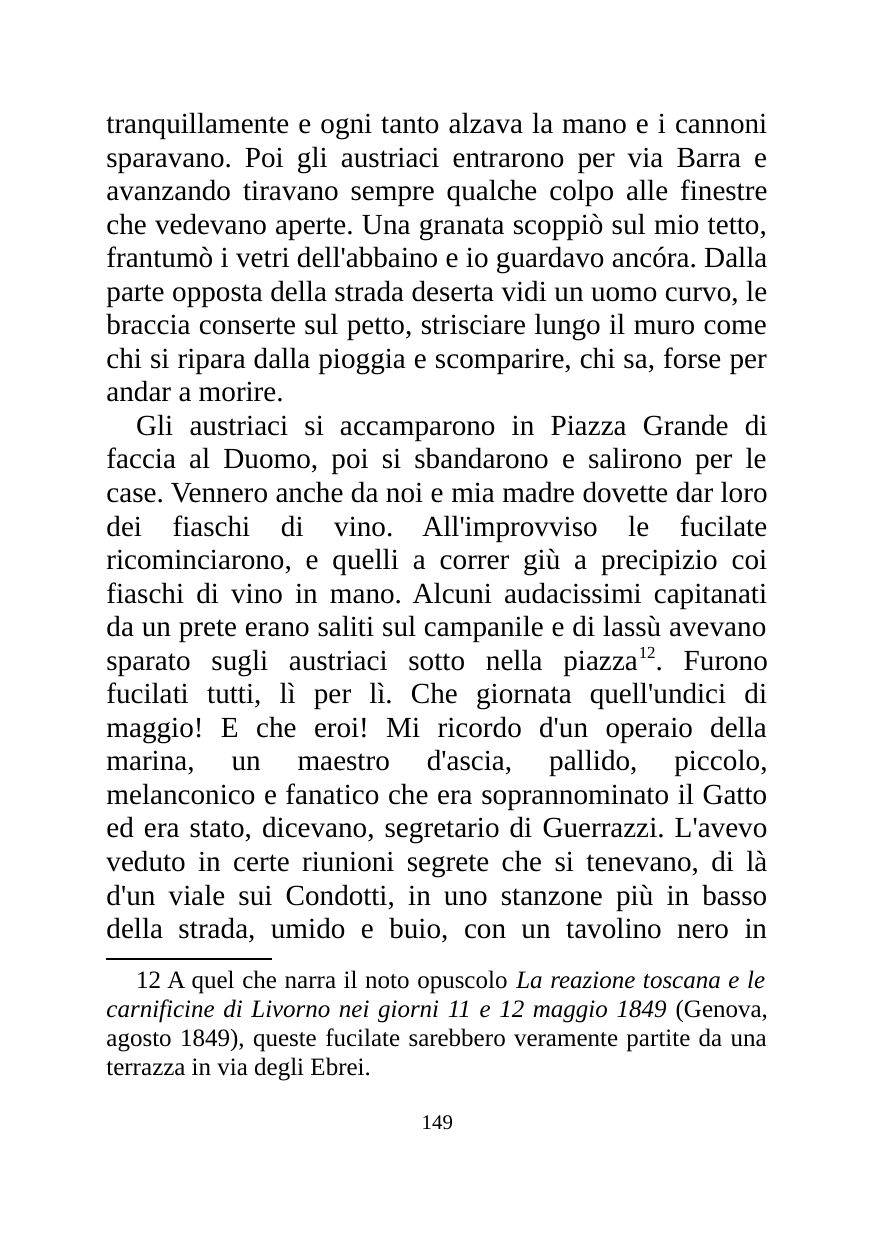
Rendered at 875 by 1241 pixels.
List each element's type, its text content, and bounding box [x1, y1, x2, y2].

text tranquillamente e ogni tanto alzava la mano e i cannoni sparavano. Poi gli austriaci entrarono per via Barra e avanzando tiravano sempre qualche colpo alle finestre che vedevano aperte. Una granata scoppiò sul mio tetto, frantumò i vetri dell'abbaino e io guardavo ancóra. Dalla parte opposta della strada deserta vidi un uomo curvo, le braccia conserte sul petto, strisciare lungo il muro come chi si ripara dalla pioggia e scomparire, chi sa, forse per andar a morire. [106, 106, 768, 408]
text Gli austriaci si accamparono in Piazza Grande di faccia al Duomo, poi si sbandarono e salirono per le case. Vennero anche da noi e mia madre dovette dar loro dei fiaschi di vino. All'improvviso le fucilate ricominciarono, e quelli a correr giù a precipizio coi fiaschi di vino in mano. Alcuni audacissimi capitanati da un prete erano saliti sul campanile e di lassù avevano sparato sugli austriaci sotto nella piazza. Furono fucilati tutti, lì per lì. Che giornata quell'undici di maggio! E che eroi! Mi ricordo d'un operaio della marina, un maestro d'ascia, pallido, piccolo, melanconico e fanatico che era soprannominato il Gatto ed era stato, dicevano, segretario di Guerrazzi. L'avevo veduto in certe riunioni segrete che si tenevano, di là d'un viale sui Condotti, in uno stanzone più in basso della strada, umido e buio, con un tavolino nero in [106, 408, 768, 945]
text A quel che narra il noto opuscolo La reazione toscana e le carnificine di Livorno nei giorni 11 e 12 maggio 1849 (Genova, agosto 1849), queste fucilate sarebbero veramente partite da una terrazza in via degli Ebrei. [106, 965, 768, 1080]
